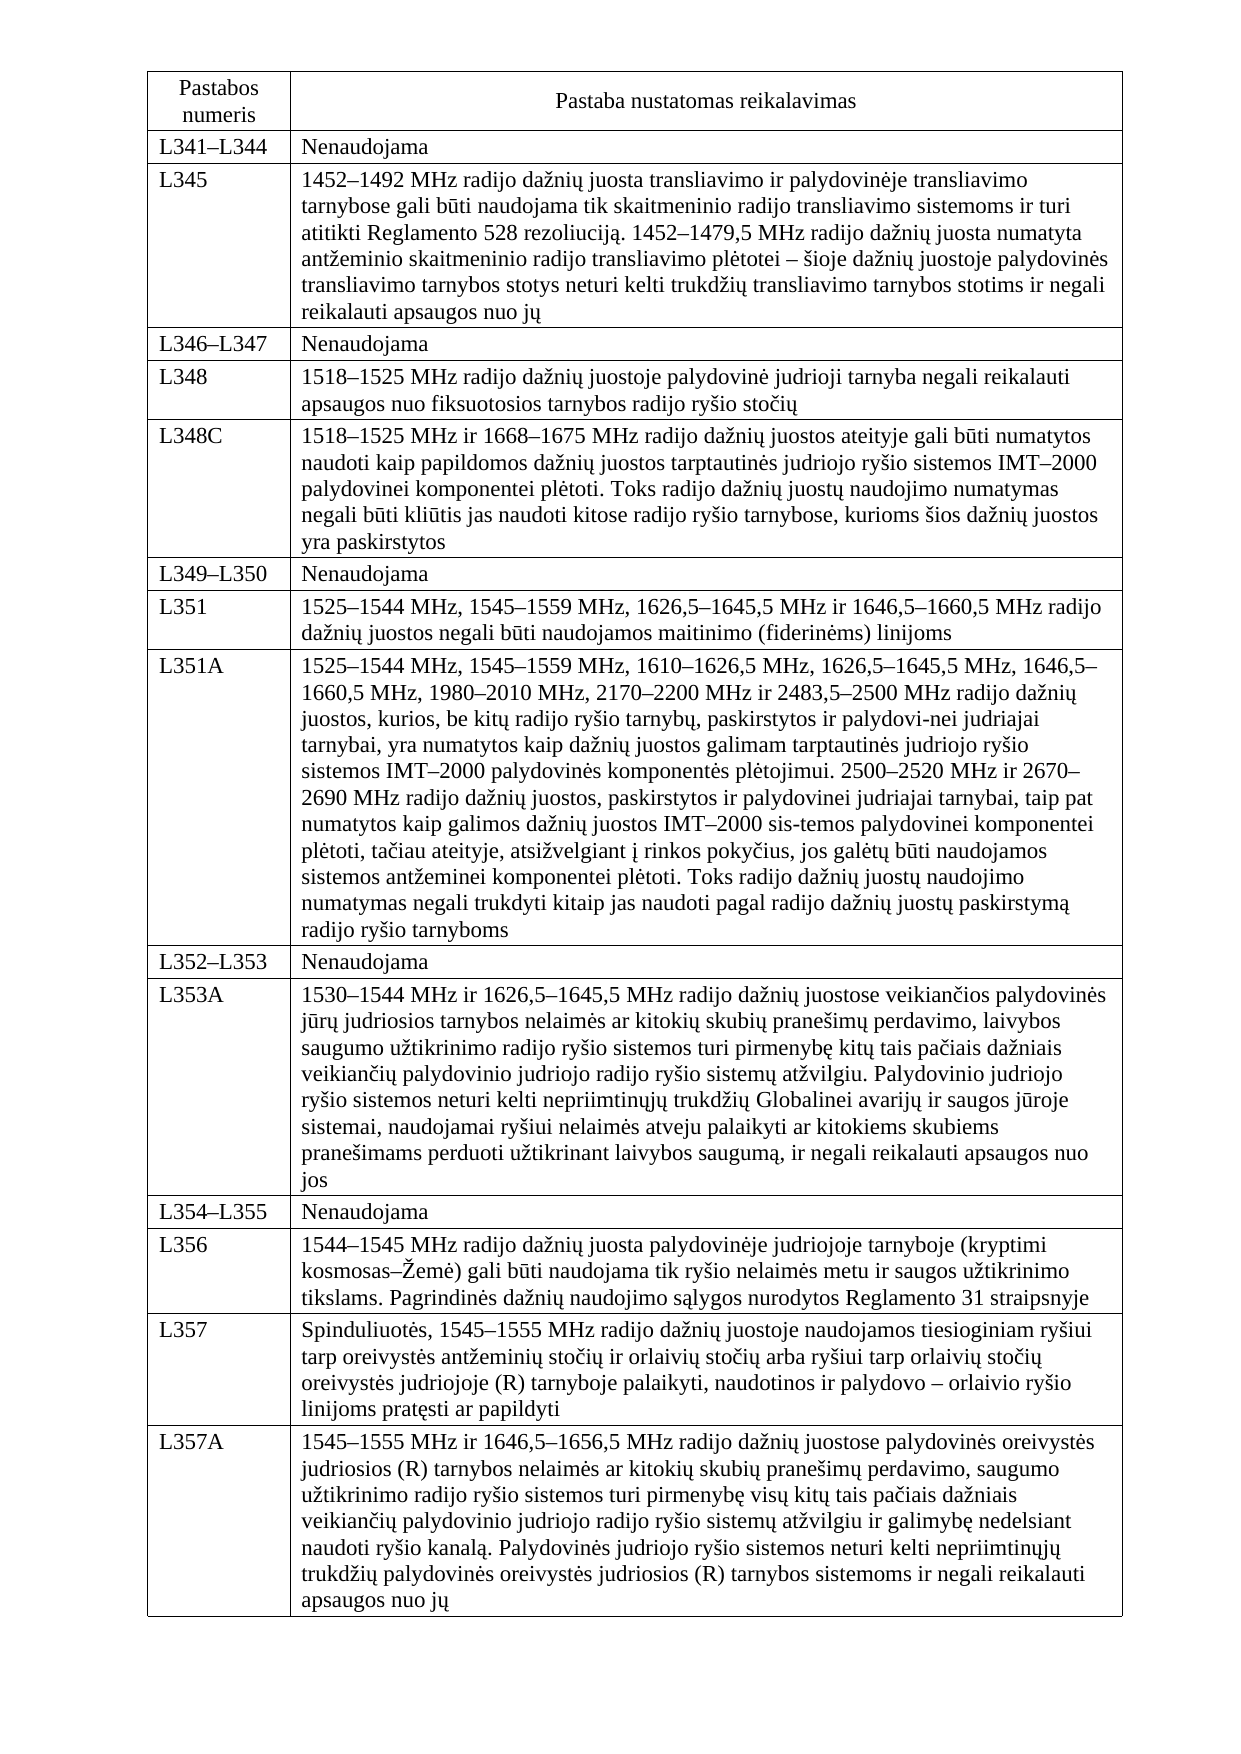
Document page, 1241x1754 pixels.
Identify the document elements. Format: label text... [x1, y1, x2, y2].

table_cell Nenaudojama [291, 131, 1122, 163]
table_cell L357 [148, 1314, 290, 1425]
table_cell L348 [148, 361, 290, 419]
table_cell L351A [148, 650, 290, 945]
table_cell Nenaudojama [291, 1196, 1122, 1228]
table_cell 1530–1544 MHz ir 1626,5–1645,5 MHz radijo dažnių juostose veikiančios palydovinės jūrų judriosios tarnybos nelaimės ar kitokių skubių pranešimų perdavimo, laivybos saugumo užtikrinimo radijo ryšio sistemos turi pirmenybę kitų tais pačiais dažniais veikiančių palydovinio judriojo radijo ryšio sistemų atžvilgiu. Palydovinio judriojo ryšio sistemos neturi kelti nepriimtinųjų trukdžių Globalinei avarijų ir saugos jūroje sistemai, naudojamai ryšiui nelaimės atveju palaikyti ar kitokiems skubiems pranešimams perduoti užtikrinant laivybos saugumą, ir negali reikalauti apsaugos nuo jos [291, 979, 1122, 1195]
table_cell L356 [148, 1229, 290, 1313]
table_header Pastaba nustatomas reikalavimas [291, 72, 1122, 130]
table_cell 1525–1544 MHz, 1545–1559 MHz, 1610–1626,5 MHz, 1626,5–1645,5 MHz, 1646,5–1660,5 MHz, 1980–2010 MHz, 2170–2200 MHz ir 2483,5–2500 MHz radijo dažnių juostos, kurios, be kitų radijo ryšio tarnybų, paskirstytos ir palydovi-nei judriajai tarnybai, yra numatytos kaip dažnių juostos galimam tarptautinės judriojo ryšio sistemos IMT–2000 palydovinės komponentės plėtojimui. 2500–2520 MHz ir 2670–2690 MHz radijo dažnių juostos, paskirstytos ir palydovinei judriajai tarnybai, taip pat numatytos kaip galimos dažnių juostos IMT–2000 sis-temos palydovinei komponentei plėtoti, tačiau ateityje, atsižvelgiant į rinkos pokyčius, jos galėtų būti naudojamos sistemos antžeminei komponentei plėtoti. Toks radijo dažnių juostų naudojimo numatymas negali trukdyti kitaip jas naudoti pagal radijo dažnių juostų paskirstymą radijo ryšio tarnyboms [291, 650, 1122, 945]
table_cell L352–L353 [148, 946, 290, 978]
table_cell L341–L344 [148, 131, 290, 163]
table_cell L357A [148, 1426, 290, 1616]
table_cell L354–L355 [148, 1196, 290, 1228]
table_cell 1525–1544 MHz, 1545–1559 MHz, 1626,5–1645,5 MHz ir 1646,5–1660,5 MHz radijo dažnių juostos negali būti naudojamos maitinimo (fiderinėms) linijoms [291, 591, 1122, 649]
table_cell Spinduliuotės, 1545–1555 MHz radijo dažnių juostoje naudojamos tiesioginiam ryšiui tarp oreivystės antžeminių stočių ir orlaivių stočių arba ryšiui tarp orlaivių stočių oreivystės judriojoje (R) tarnyboje palaikyti, naudotinos ir palydovo – orlaivio ryšio linijoms pratęsti ar papildyti [291, 1314, 1122, 1425]
table_cell L349–L350 [148, 558, 290, 590]
table_cell 1518–1525 MHz ir 1668–1675 MHz radijo dažnių juostos ateityje gali būti numatytos naudoti kaip papildomos dažnių juostos tarptautinės judriojo ryšio sistemos IMT–2000 palydovinei komponentei plėtoti. Toks radijo dažnių juostų naudojimo numatymas negali būti kliūtis jas naudoti kitose radijo ryšio tarnybose, kurioms šios dažnių juostos yra paskirstytos [291, 420, 1122, 557]
table_cell 1452–1492 MHz radijo dažnių juosta transliavimo ir palydovinėje transliavimo tarnybose gali būti naudojama tik skaitmeninio radijo transliavimo sistemoms ir turi atitikti Reglamento 528 rezoliuciją. 1452–1479,5 MHz radijo dažnių juosta numatyta antžeminio skaitmeninio radijo transliavimo plėtotei – šioje dažnių juostoje palydovinės transliavimo tarnybos stotys neturi kelti trukdžių transliavimo tarnybos stotims ir negali reikalauti apsaugos nuo jų [291, 164, 1122, 327]
table_cell Nenaudojama [291, 328, 1122, 360]
table_cell Nenaudojama [291, 946, 1122, 978]
table_cell 1544–1545 MHz radijo dažnių juosta palydovinėje judriojoje tarnyboje (kryptimi kosmosas–Žemė) gali būti naudojama tik ryšio nelaimės metu ir saugos užtikrinimo tikslams. Pagrindinės dažnių naudojimo sąlygos nurodytos Reglamento 31 straipsnyje [291, 1229, 1122, 1313]
table_cell L351 [148, 591, 290, 649]
table_cell Nenaudojama [291, 558, 1122, 590]
table_cell L345 [148, 164, 290, 327]
table_cell L348C [148, 420, 290, 557]
table_cell 1518–1525 MHz radijo dažnių juostoje palydovinė judrioji tarnyba negali reikalauti apsaugos nuo fiksuotosios tarnybos radijo ryšio stočių [291, 361, 1122, 419]
table_header Pastabos numeris [148, 72, 290, 130]
table_cell L353A [148, 979, 290, 1195]
table_cell L346–L347 [148, 328, 290, 360]
table_cell 1545–1555 MHz ir 1646,5–1656,5 MHz radijo dažnių juostose palydovinės oreivystės judriosios (R) tarnybos nelaimės ar kitokių skubių pranešimų perdavimo, saugumo užtikrinimo radijo ryšio sistemos turi pirmenybę visų kitų tais pačiais dažniais veikiančių palydovinio judriojo radijo ryšio sistemų atžvilgiu ir galimybę nedelsiant naudoti ryšio kanalą. Palydovinės judriojo ryšio sistemos neturi kelti nepriimtinųjų trukdžių palydovinės oreivystės judriosios (R) tarnybos sistemoms ir negali reikalauti apsaugos nuo jų [291, 1426, 1122, 1616]
